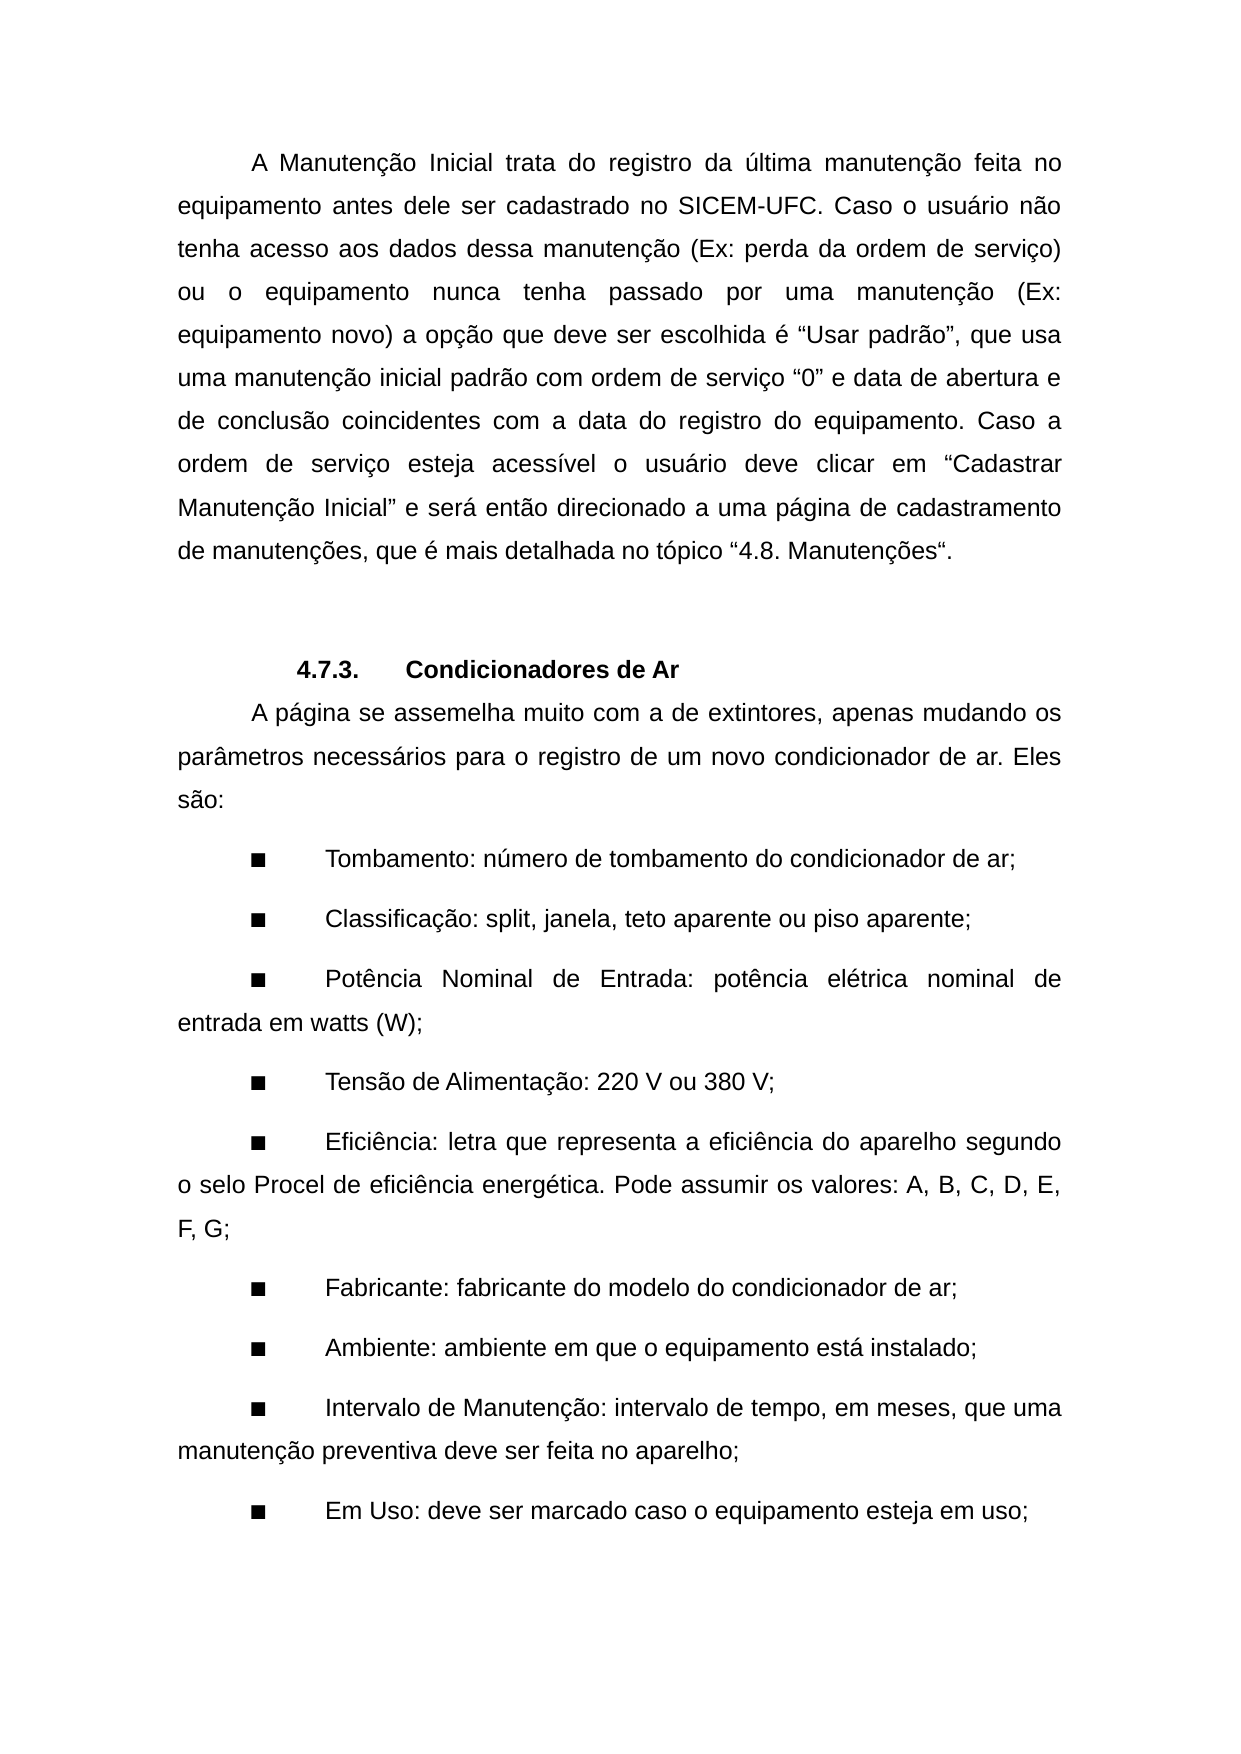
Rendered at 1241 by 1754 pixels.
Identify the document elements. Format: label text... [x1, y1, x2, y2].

subtitle Condicionadores de Ar [290, 655, 1063, 684]
list Fabricante: fabricante do modelo do condicionador de ar; [177, 1273, 1063, 1302]
list Tensão de Alimentação: 220 V ou 380 V; [177, 1067, 1063, 1096]
list Tombamento: número de tombamento do condicionador de ar; [177, 844, 1063, 873]
list Classificação: split, janela, teto aparente ou piso aparente; [177, 904, 1063, 933]
text A Manutenção Inicial trata do registro da última manutenção feita no equipamento antes dele ser cadastrado no SICEM-UFC. Caso o usuário não tenha acesso aos dados dessa manutenção (Ex: perda da ordem de serviço) ou o equipamento nunca tenha passado por uma manutenção (Ex: equipamento novo) a opção que deve ser escolhida é “Usar padrão”, que usa uma manutenção inicial padrão com ordem de serviço “0” e data de abertura e de conclusão coincidentes com a data do registro do equipamento. Caso a ordem de serviço esteja acessível o usuário deve clicar em “Cadastrar Manutenção Inicial” e será então direcionado a uma página de cadastramento de manutenções, que é mais detalhada no tópico “4.8. Manutenções“. [177, 148, 1063, 564]
text A página se assemelha muito com a de extintores, apenas mudando os parâmetros necessários para o registro de um novo condicionador de ar. Eles são: [177, 698, 1063, 813]
list Eficiência: letra que representa a eficiência do aparelho segundo o selo Procel de eficiência energética. Pode assumir os valores: A, B, C, D, E, F, G; [177, 1127, 1063, 1242]
list Em Uso: deve ser marcado caso o equipamento esteja em uso; [177, 1496, 1063, 1525]
list Ambiente: ambiente em que o equipamento está instalado; [177, 1333, 1063, 1362]
list Intervalo de Manutenção: intervalo de tempo, em meses, que uma manutenção preventiva deve ser feita no aparelho; [177, 1393, 1063, 1465]
list Potência Nominal de Entrada: potência elétrica nominal de entrada em watts (W); [177, 964, 1063, 1036]
